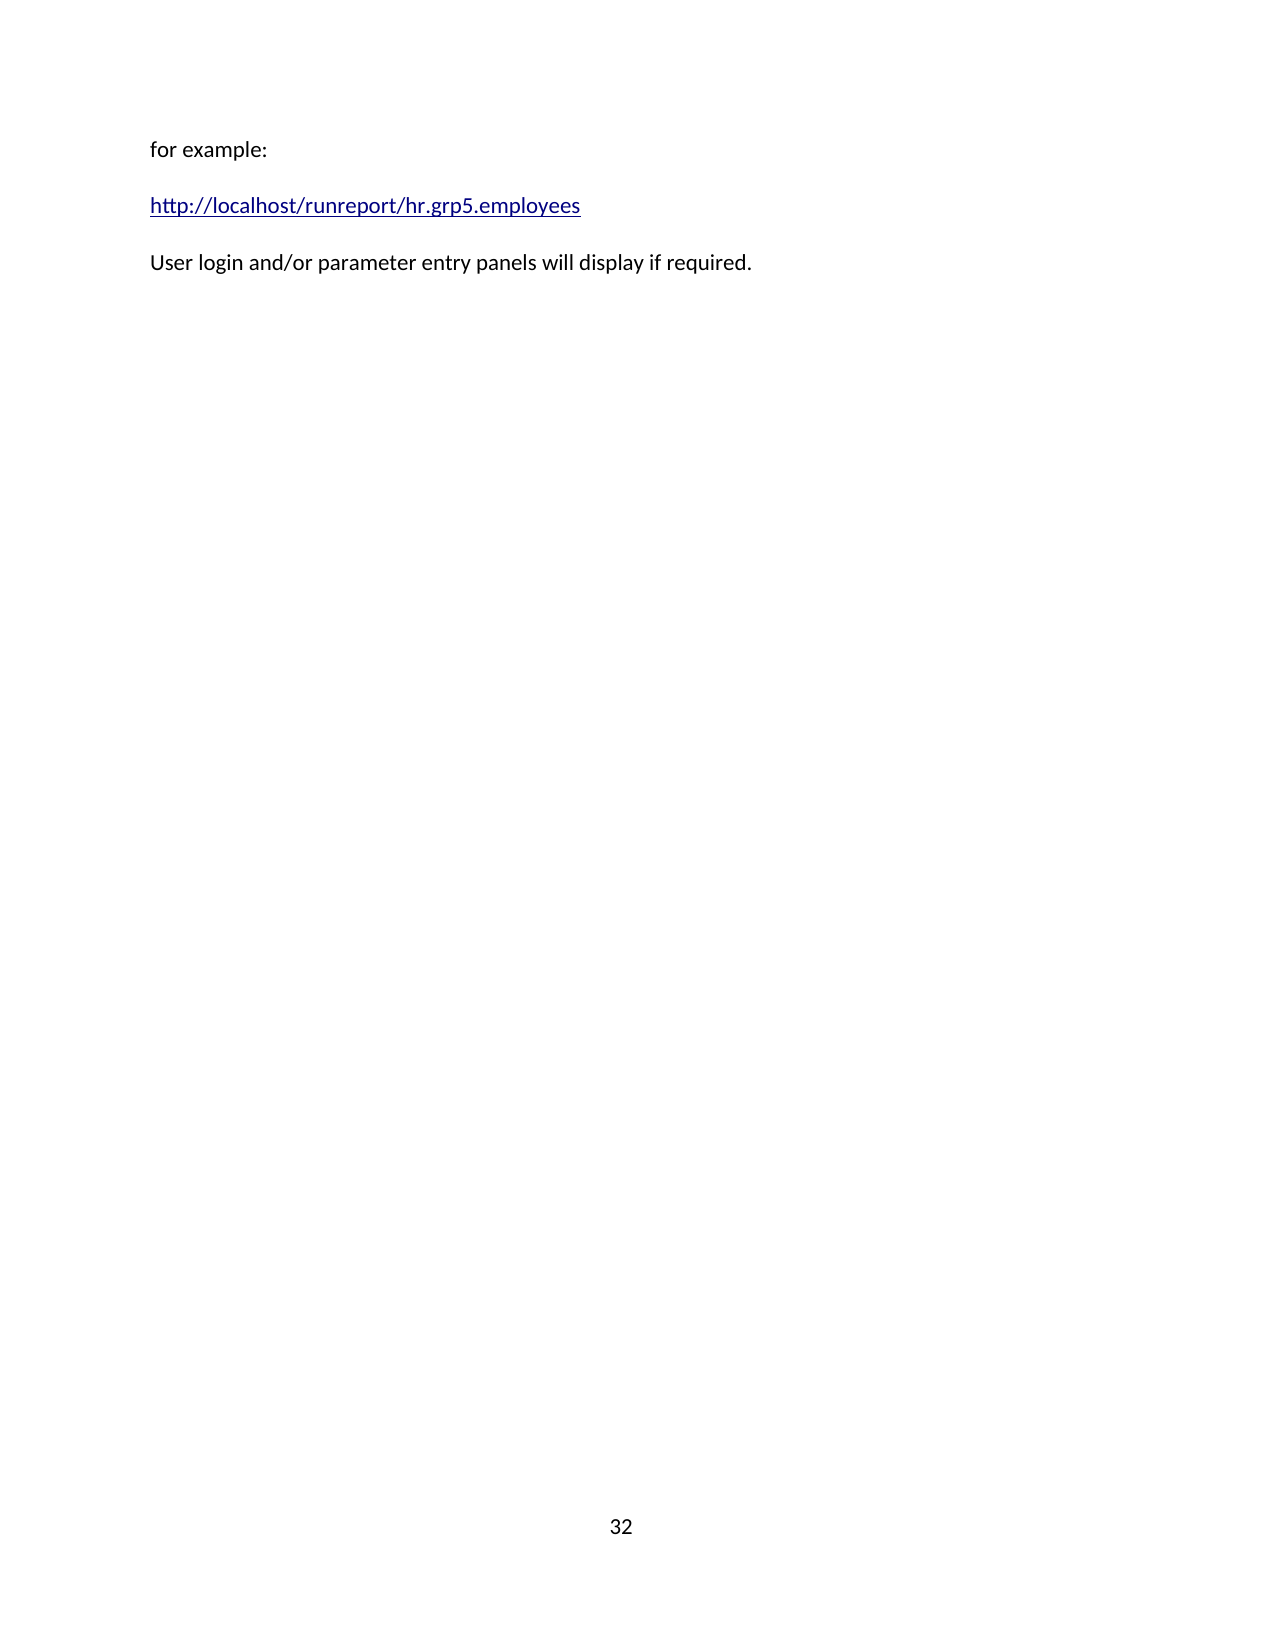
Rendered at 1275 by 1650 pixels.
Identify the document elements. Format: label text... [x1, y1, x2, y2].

text User login and/or parameter entry panels will display if required. [150, 248, 1102, 276]
text for example: [150, 136, 1102, 163]
text http://localhost/runreport/hr.grp5.employees [150, 192, 1102, 219]
